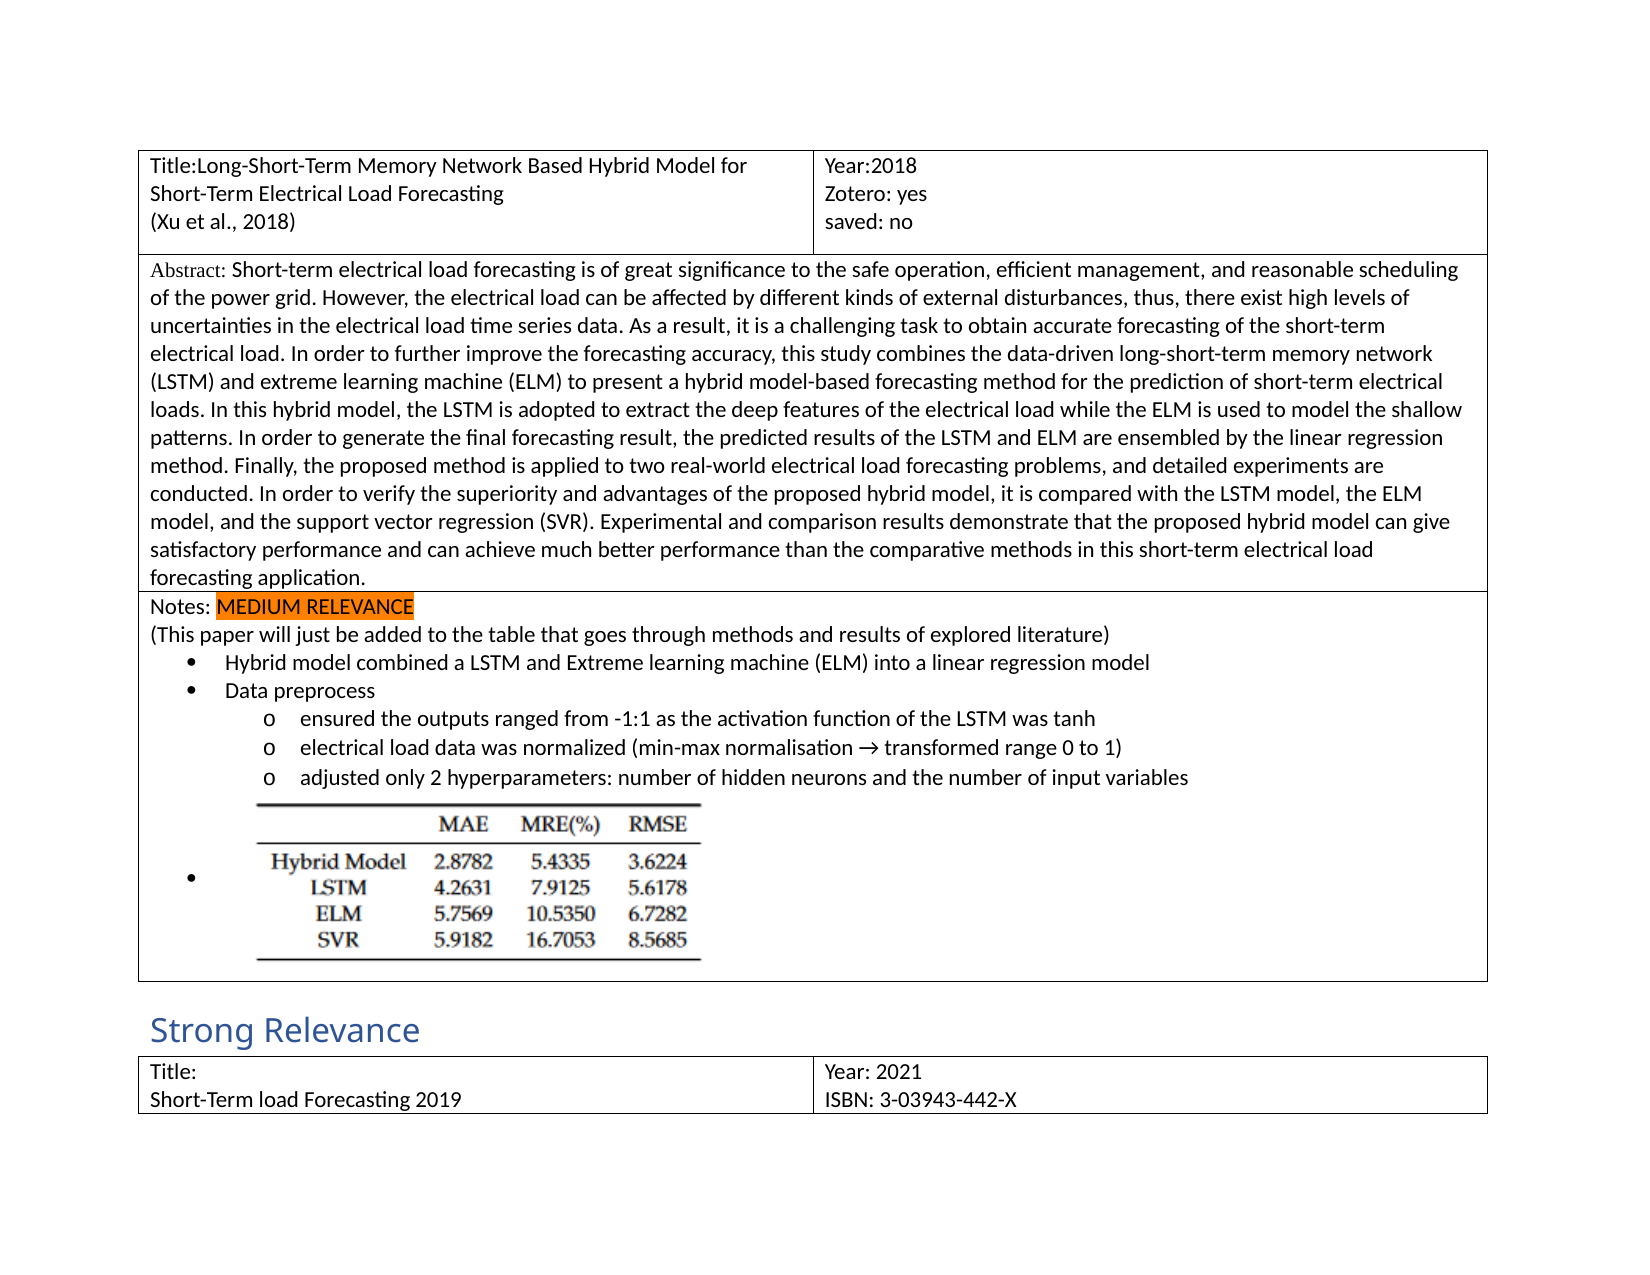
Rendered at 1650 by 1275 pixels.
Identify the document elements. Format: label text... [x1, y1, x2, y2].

picture [225, 791, 752, 981]
table_header Year: 2021 ISBN: 3-03943-442-X [814, 1057, 1487, 1113]
table_cell Notes: MEDIUM RELEVANCE (This paper will just be added to the table that goes through methods and results of explored literature) Hybrid model combined a LSTM and Extreme learning machine (ELM) into a linear regression model Data preprocess ensured the outputs ranged from -1:1 as the activation function of the LSTM was tanh electrical load data was normalized (min-max normalisation → transformed range 0 to 1) adjusted only 2 hyperparameters: number of hidden neurons and the number of input variables [139, 592, 1487, 981]
subtitle Strong Relevance [150, 1007, 1500, 1052]
table_cell Abstract: Short-term electrical load forecasting is of great significance to the safe operation, efficient management, and reasonable scheduling of the power grid. However, the electrical load can be affected by different kinds of external disturbances, thus, there exist high levels of uncertainties in the electrical load time series data. As a result, it is a challenging task to obtain accurate forecasting of the short-term electrical load. In order to further improve the forecasting accuracy, this study combines the data-driven long-short-term memory network (LSTM) and extreme learning machine (ELM) to present a hybrid model-based forecasting method for the prediction of short-term electrical loads. In this hybrid model, the LSTM is adopted to extract the deep features of the electrical load while the ELM is used to model the shallow patterns. In order to generate the final forecasting result, the predicted results of the LSTM and ELM are ensembled by the linear regression method. Finally, the proposed method is applied to two real-world electrical load forecasting problems, and detailed experiments are conducted. In order to verify the superiority and advantages of the proposed hybrid model, it is compared with the LSTM model, the ELM model, and the support vector regression (SVR). Experimental and comparison results demonstrate that the proposed hybrid model can give satisfactory performance and can achieve much better performance than the comparative methods in this short-term electrical load forecasting application. [139, 255, 1487, 591]
table_header Year:2018 Zotero: yes saved: no [814, 151, 1487, 254]
table_header Title: Short-Term load Forecasting 2019 [139, 1057, 813, 1113]
table_header Title:Long-Short-Term Memory Network Based Hybrid Model for Short-Term Electrical Load Forecasting (Xu et al., 2018) [139, 151, 813, 254]
